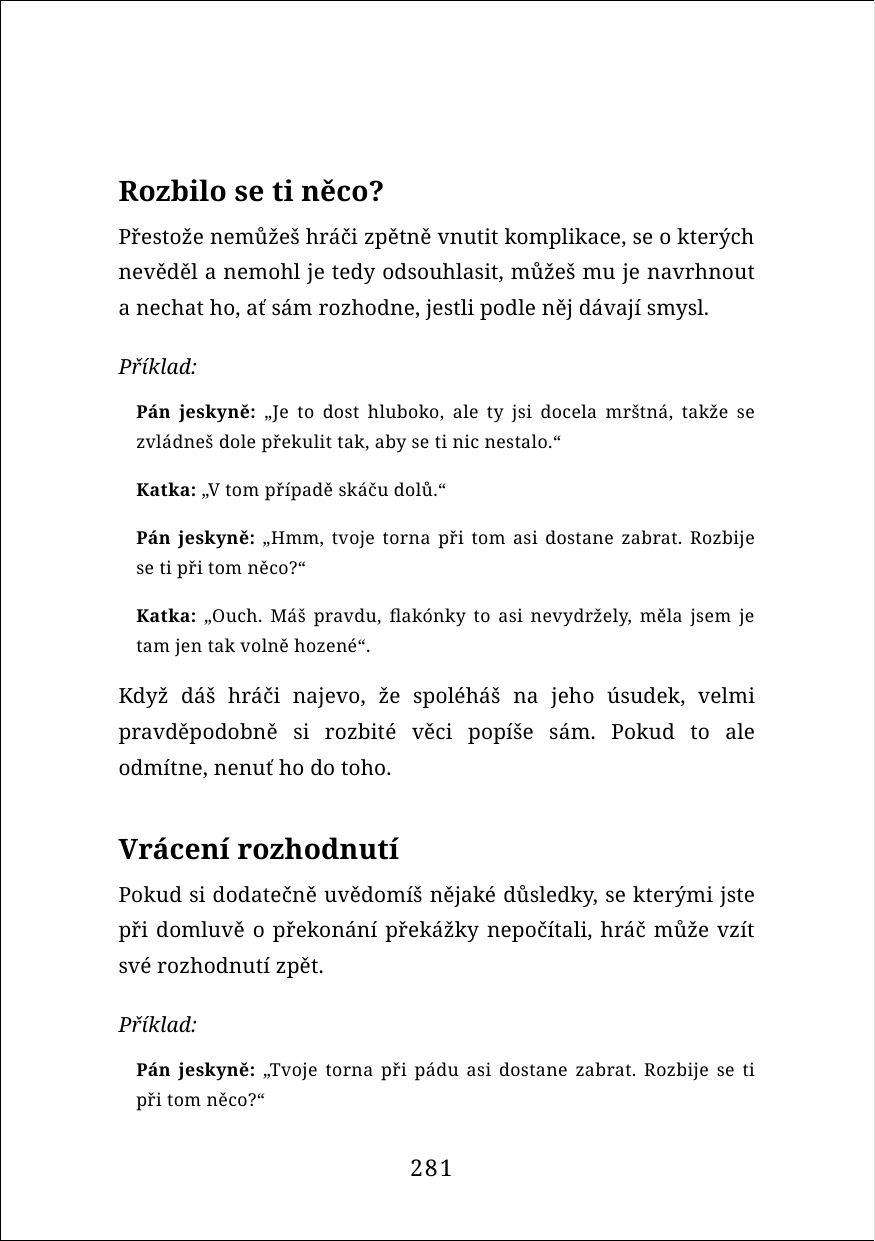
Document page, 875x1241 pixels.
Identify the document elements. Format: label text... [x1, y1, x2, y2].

text Katka: „Ouch. Máš pravdu, flakónky to asi nevydržely, měla jsem je tam jen tak volně hozené“. [136, 603, 756, 658]
subtitle Rozbilo se ti něco? [118, 172, 756, 210]
text Pán jeskyně: „Hmm, tvoje torna při tom asi dostane zabrat. Rozbije se ti při tom něco?“ [136, 525, 756, 580]
text Příklad: [118, 1010, 756, 1038]
text Když dáš hráči najevo, že spoléháš na jeho úsudek, velmi pravděpodobně si rozbité věci popíše sám. Pokud to ale odmítne, nenuť ho do toho. [118, 682, 756, 781]
text Přestože nemůžeš hráči zpětně vnutit komplikace, se o kterých nevěděl a nemohl je tedy odsouhlasit, můžeš mu je navrhnout a nechat ho, ať sám rozhodne, jestli podle něj dávají smysl. [118, 222, 756, 321]
subtitle Vrácení rozhodnutí [118, 829, 756, 868]
text Příklad: [118, 352, 756, 381]
text Pán jeskyně: „Tvoje torna při pádu asi dostane zabrat. Rozbije se ti při tom něco?“ [136, 1057, 756, 1112]
text Katka: „V tom případě skáču dolů.“ [136, 477, 756, 502]
text Pokud si dodatečně uvědomíš nějaké důsledky, se kterými jste při domluvě o překonání překážky nepočítali, hráč může vzít své rozhodnutí zpět. [118, 880, 756, 979]
text Pán jeskyně: „Je to dost hluboko, ale ty jsi docela mrštná, takže se zvládneš dole překulit tak, aby se ti nic nestalo.“ [136, 399, 756, 454]
